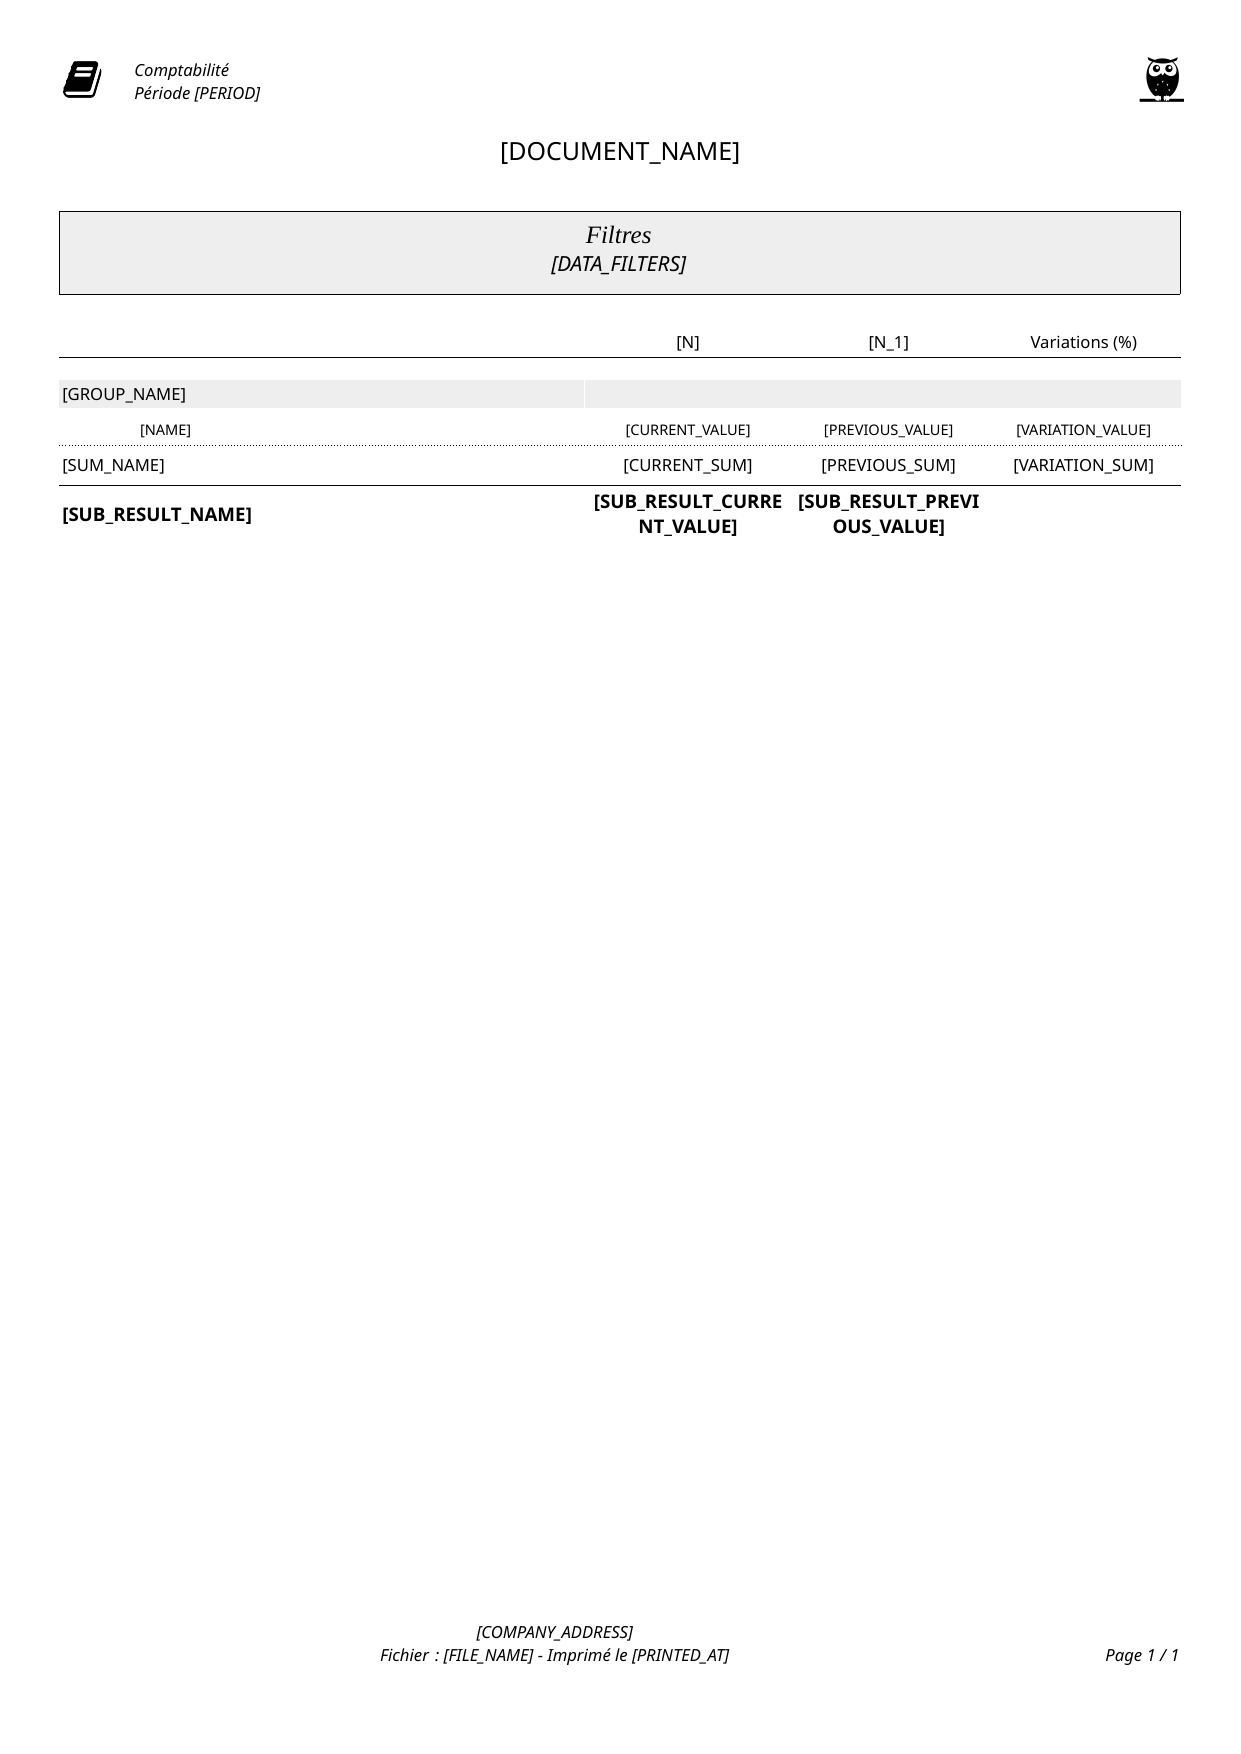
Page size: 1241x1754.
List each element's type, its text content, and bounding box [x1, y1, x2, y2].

table_header [N_1] [791, 328, 986, 357]
table_header [CURRENT_VALUE] [585, 414, 791, 445]
text [DOCUMENT_NAME] [59, 134, 1181, 168]
table_header [NAME] [59, 414, 584, 445]
table_cell [986, 480, 1181, 485]
table_header [585, 380, 791, 408]
table_header [GROUP_NAME] [59, 380, 584, 408]
table_header [59, 328, 584, 357]
table_header [VARIATION_VALUE] [986, 414, 1181, 445]
table_header [PREVIOUS_SUM] [791, 451, 986, 479]
table_header [N] [585, 328, 791, 357]
table_header [986, 380, 1181, 408]
text [DATA_FILTERS] [68, 249, 1171, 278]
picture [63, 58, 102, 101]
table_header [CURRENT_SUM] [585, 451, 791, 479]
table_cell [SUB_RESULT_NAME] [59, 486, 584, 542]
table_cell [585, 480, 791, 485]
text Filtres [68, 220, 1171, 249]
table_cell [986, 486, 1181, 542]
table_header Variations (%) [986, 328, 1181, 357]
table_cell [SUB_RESULT_CURRENT_VALUE] [585, 486, 791, 542]
table_cell [791, 480, 986, 485]
table_header [791, 380, 986, 408]
table_header [SUM_NAME] [59, 451, 584, 479]
table_cell [59, 480, 584, 485]
table_header [PREVIOUS_VALUE] [791, 414, 986, 445]
table_cell [SUB_RESULT_PREVIOUS_VALUE] [791, 486, 986, 542]
picture [1139, 57, 1184, 102]
table_header [VARIATION_SUM] [986, 451, 1181, 479]
